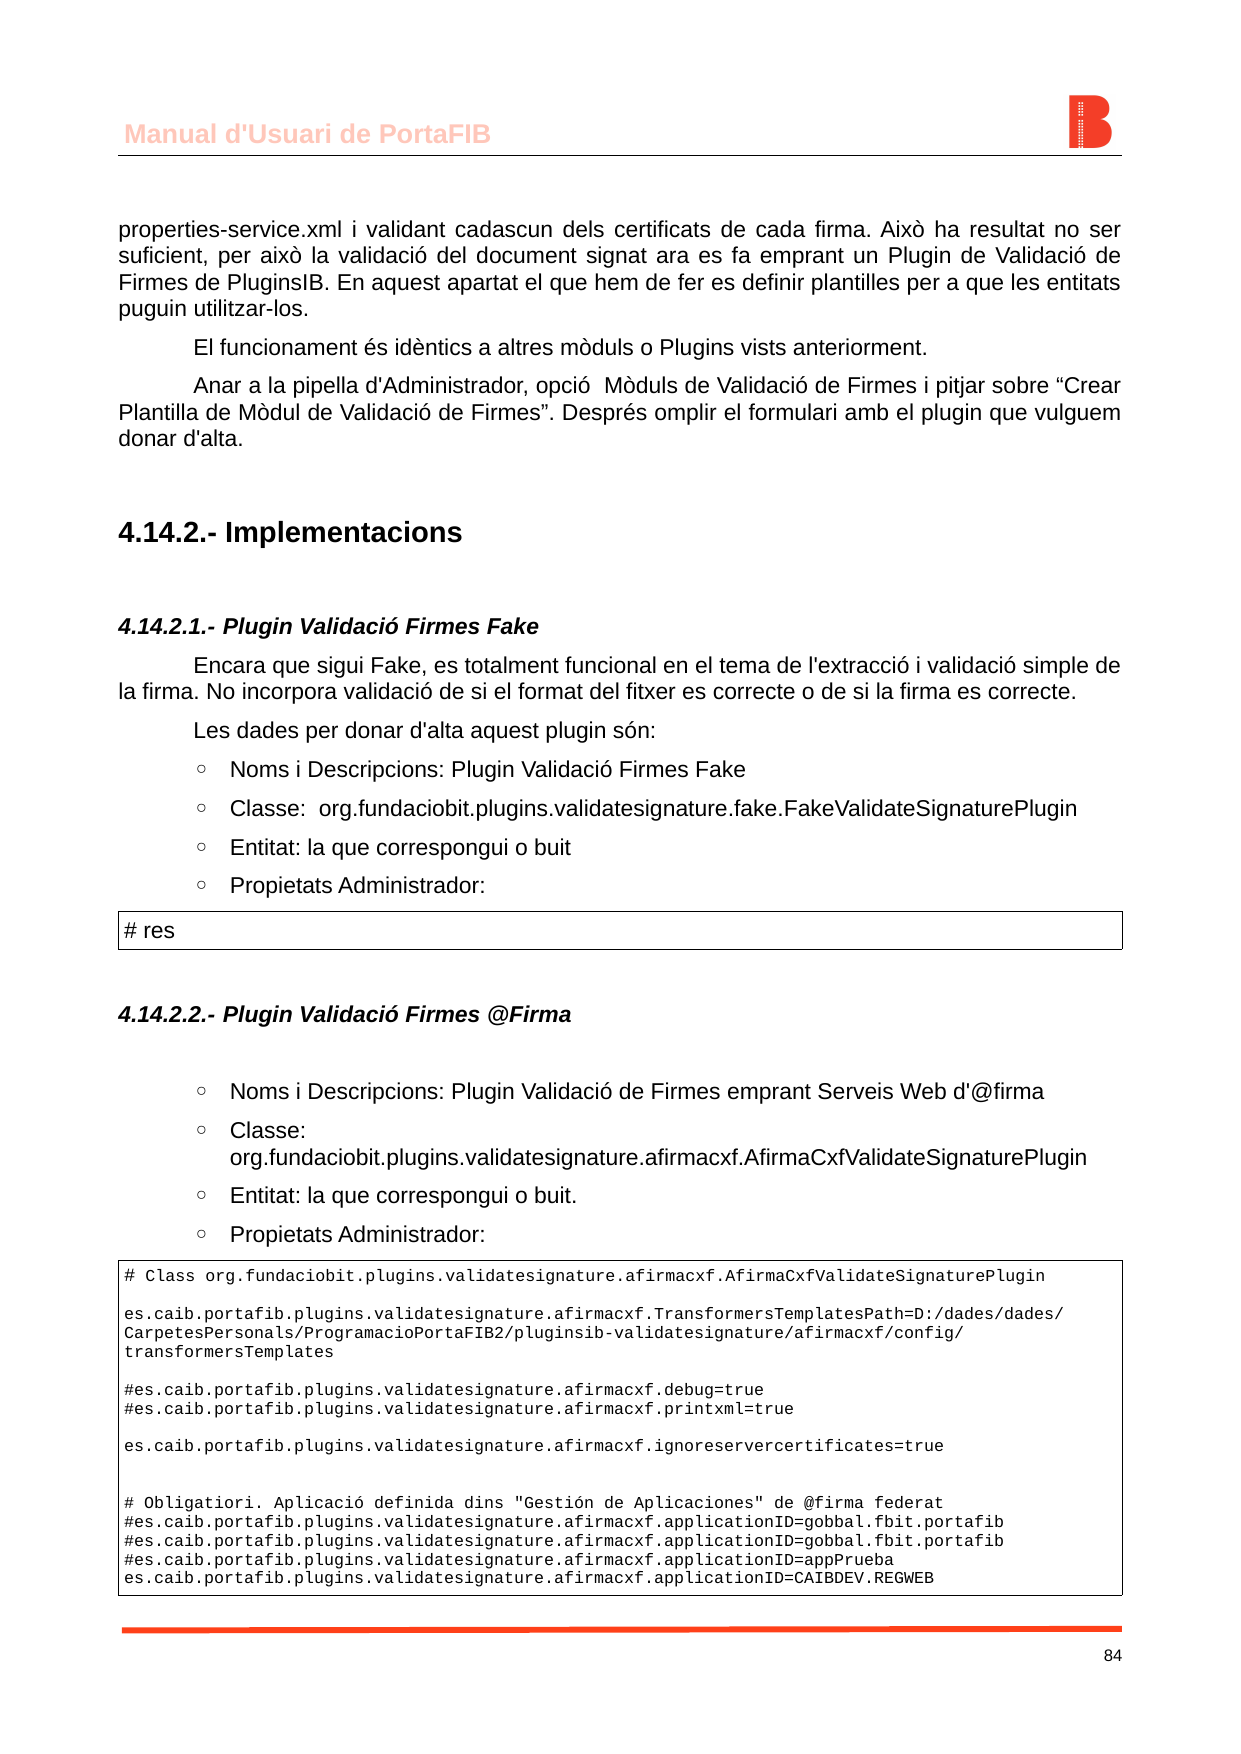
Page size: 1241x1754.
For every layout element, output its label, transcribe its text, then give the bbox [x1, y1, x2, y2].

list Entitat: la que correspongui o buit. [192, 1182, 1122, 1209]
text Encara que sigui Fake, es totalment funcional en el tema de l'extracció i validació simple de la firma. No incorpora validació de si el format del fitxer es correcte o de si la firma es correcte. [118, 652, 1122, 704]
text Les dades per donar d'alta aquest plugin són: [118, 717, 1122, 743]
list Propietats Administrador: [192, 1221, 1122, 1247]
subtitle Plugin Validació Firmes @Firma [118, 1001, 1122, 1027]
subtitle Implementacions [118, 515, 1122, 549]
table_header # res [119, 912, 1122, 949]
list Classe: org.fundaciobit.plugins.validatesignature.afirmacxf.AfirmaCxfValidateSignaturePlugin [192, 1117, 1122, 1170]
picture [1063, 94, 1117, 150]
text El funcionament és idèntics a altres mòduls o Plugins vists anteriorment. [118, 334, 1122, 360]
list Noms i Descripcions: Plugin Validació Firmes Fake [192, 756, 1122, 782]
list Noms i Descripcions: Plugin Validació de Firmes emprant Serveis Web d'@firma [192, 1078, 1122, 1104]
list Classe: org.fundaciobit.plugins.validatesignature.fake.FakeValidateSignaturePlugin [192, 794, 1122, 821]
list Propietats Administrador: [192, 872, 1122, 899]
list Entitat: la que correspongui o buit [192, 833, 1122, 860]
subtitle Plugin Validació Firmes Fake [118, 613, 1122, 639]
text properties-service.xml i validant cadascun dels certificats de cada firma. Això ha resultat no ser suficient, per això la validació del document signat ara es fa emprant un Plugin de Validació de Firmes de PluginsIB. En aquest apartat el que hem de fer es definir plantilles per a que les entitats puguin utilitzar-los. [118, 216, 1122, 321]
text Anar a la pipella d'Administrador, opció Mòduls de Validació de Firmes i pitjar sobre “Crear Plantilla de Mòdul de Validació de Firmes”. Després omplir el formulari amb el plugin que vulguem donar d'alta. [118, 372, 1122, 452]
table_header # Class org.fundaciobit.plugins.validatesignature.afirmacxf.AfirmaCxfValidateSignaturePlugin es.caib.portafib.plugins.validatesignature.afirmacxf.TransformersTemplatesPath=D:/dades/dades/CarpetesPersonals/ProgramacioPortaFIB2/pluginsib-validatesignature/afirmacxf/config/transformersTemplates #es.caib.portafib.plugins.validatesignature.afirmacxf.debug=true #es.caib.portafib.plugins.validatesignature.afirmacxf.printxml=true es.caib.portafib.plugins.validatesignature.afirmacxf.ignoreservercertificates=true # Obligatiori. Aplicació definida dins "Gestión de Aplicaciones" de @firma federat #es.caib.portafib.plugins.validatesignature.afirmacxf.applicationID=gobbal.fbit.portafib #es.caib.portafib.plugins.validatesignature.afirmacxf.applicationID=gobbal.fbit.portafib #es.caib.portafib.plugins.validatesignature.afirmacxf.applicationID=appPrueba es.caib.portafib.plugins.validatesignature.afirmacxf.applicationID=CAIBDEV.REGWEB [119, 1261, 1122, 1594]
